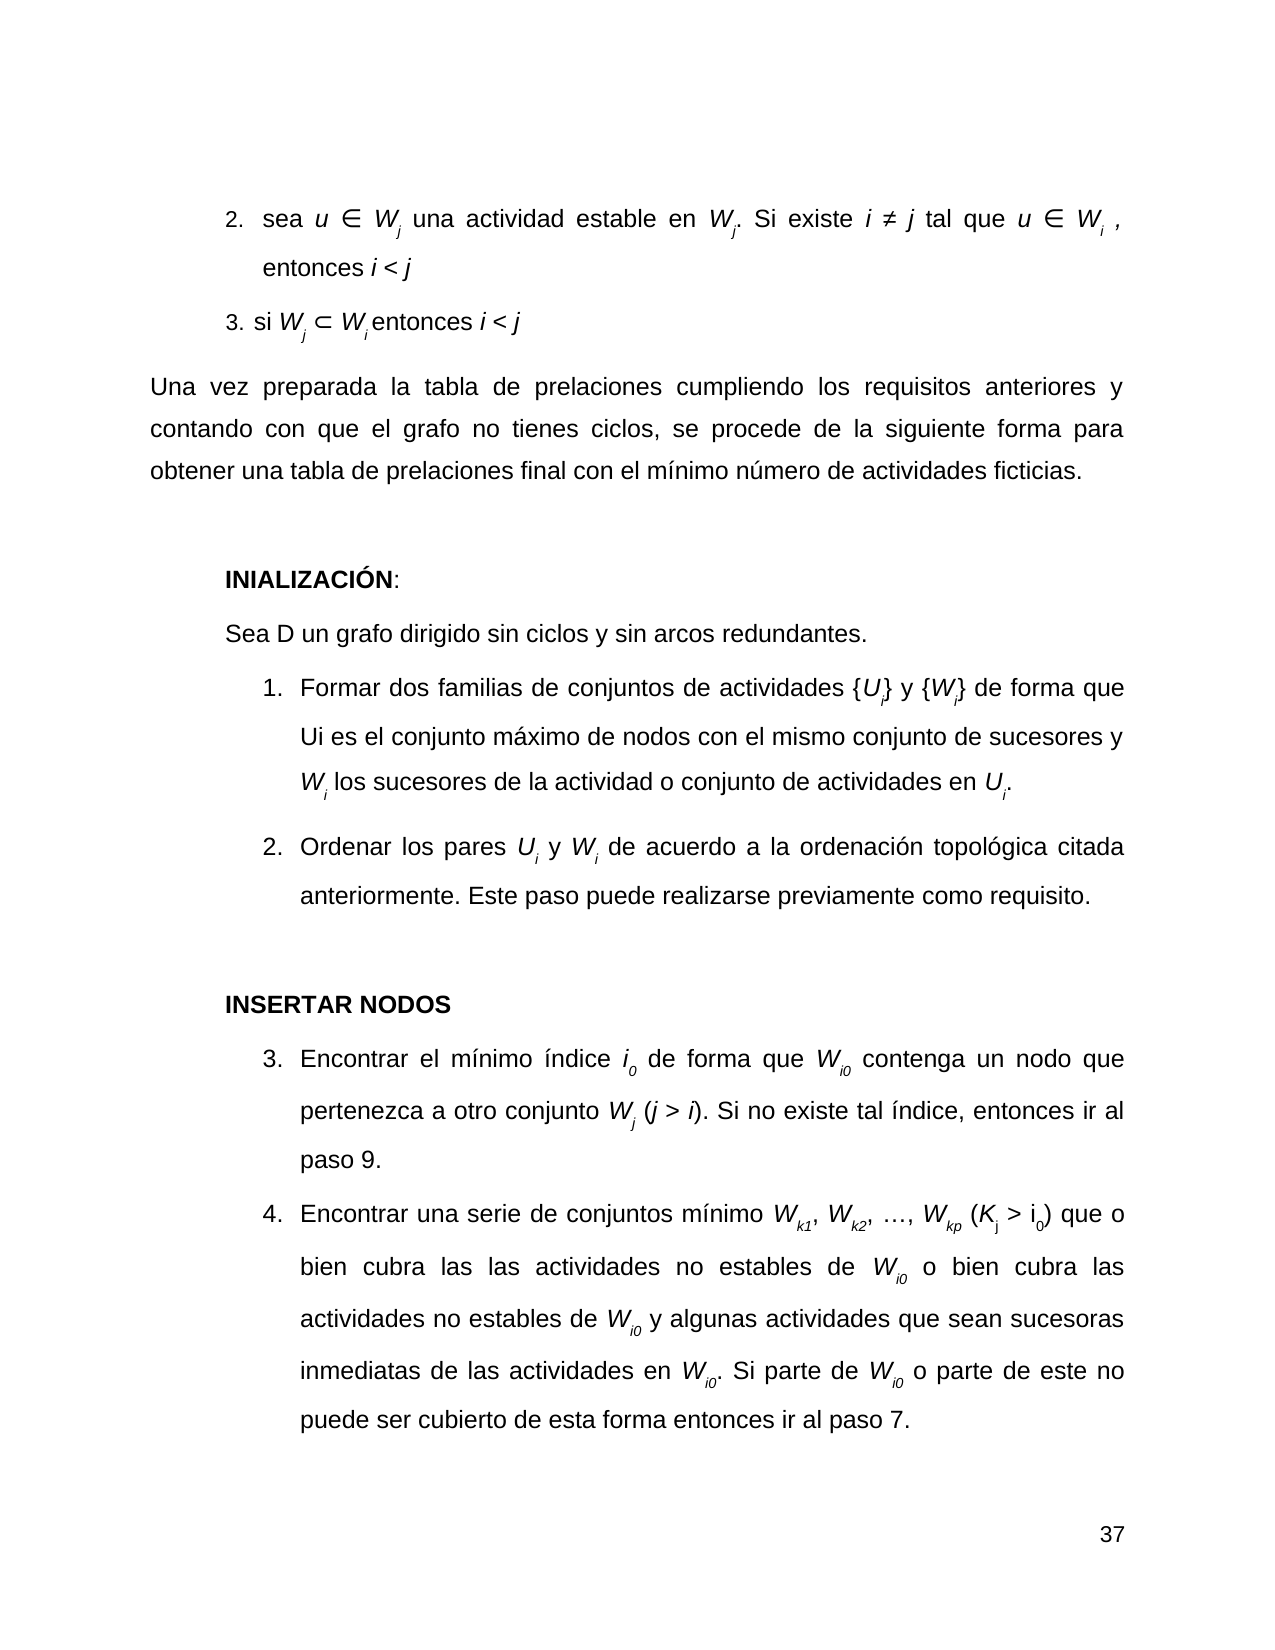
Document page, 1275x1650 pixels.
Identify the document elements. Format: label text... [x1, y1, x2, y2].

list Encontrar el mínimo índice i0 de forma que Wi0 contenga un nodo que pertenezca a otro conjunto Wj (j > i). Si no existe tal índice, entonces ir al paso 9. [262, 1045, 1125, 1174]
list Sea D un grafo dirigido sin ciclos y sin arcos redundantes. [187, 620, 1125, 648]
list Encontrar una serie de conjuntos mínimo Wk1, Wk2, …, Wkp (Kj > i0) que o bien cubra las las actividades no estables de Wi0 o bien cubra las actividades no estables de Wi0 y algunas actividades que sean sucesoras inmediatas de las actividades en Wi0. Si parte de Wi0 o parte de este no puede ser cubierto de esta forma entonces ir al paso 7. [262, 1200, 1125, 1433]
list Ordenar los pares Ui y Wi de acuerdo a la ordenación topológica citada anteriormente. Este paso puede realizarse previamente como requisito. [262, 833, 1125, 909]
list Formar dos familias de conjuntos de actividades {Ui} y {Wi} de forma que Ui es el conjunto máximo de nodos con el mismo conjunto de sucesores y Wi los sucesores de la actividad o conjunto de actividades en Ui. [262, 674, 1125, 803]
text INSERTAR NODOS [150, 990, 1125, 1018]
list si Wj ⊂ Wi entonces i < j [225, 308, 1125, 343]
text Una vez preparada la tabla de prelaciones cumpliendo los requisitos anteriores y contando con que el grafo no tienes ciclos, se procede de la siguiente forma para obtener una tabla de prelaciones final con el mínimo número de actividades ficticias. [150, 373, 1125, 484]
list sea u ∈ Wj una actividad estable en Wj. Si existe i ≠ j tal que u ∈ Wi , entonces i < j [225, 205, 1125, 282]
list INIALIZACIÓN: [187, 565, 1125, 593]
